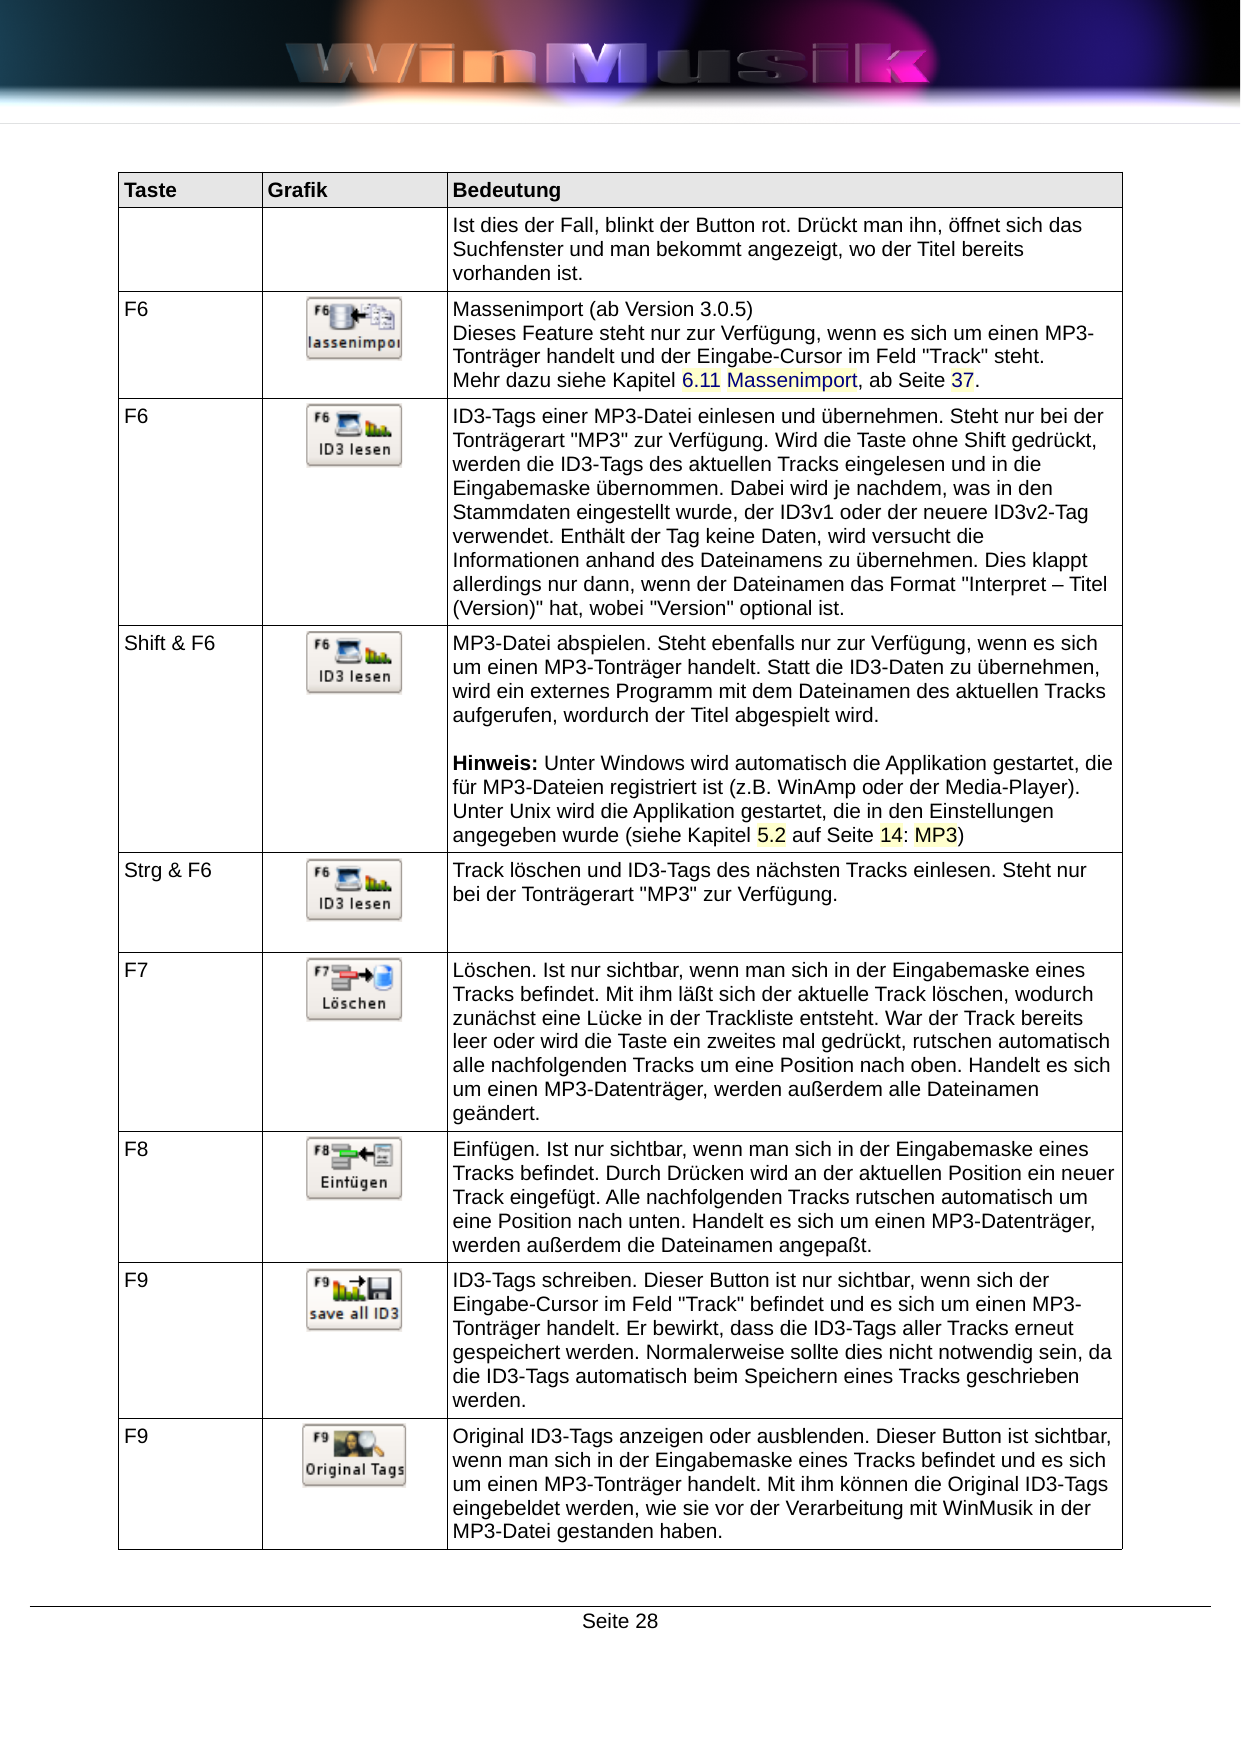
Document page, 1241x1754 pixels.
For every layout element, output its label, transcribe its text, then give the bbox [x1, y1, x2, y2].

table_cell [263, 208, 447, 291]
table_cell [119, 208, 262, 291]
table_cell Track löschen und ID3-Tags des nächsten Tracks einlesen. Steht nur bei der Tonträgerart "MP3" zur Verfügung. [448, 853, 1122, 952]
table_cell [263, 1424, 447, 1549]
table_header Bedeutung [448, 173, 1122, 207]
table_cell Massenimport (ab Version 3.0.5) Dieses Feature steht nur zur Verfügung, wenn es sich um einen MP3-Tonträger handelt und der Eingabe-Cursor im Feld "Track" steht. Mehr dazu siehe Kapitel 6.11 Massenimport, ab Seite 37. [448, 292, 1122, 398]
table_cell MP3-Datei abspielen. Steht ebenfalls nur zur Verfügung, wenn es sich um einen MP3-Tonträger handelt. Statt die ID3-Daten zu übernehmen, wird ein externes Programm mit dem Dateinamen des aktuellen Tracks aufgerufen, wordurch der Titel abgespielt wird. Hinweis: Unter Windows wird automatisch die Applikation gestartet, die für MP3-Dateien registriert ist (z.B. WinAmp oder der Media-Player). Unter Unix wird die Applikation gestartet, die in den Einstellungen angegeben wurde (siehe Kapitel 5.2 auf Seite 14: MP3) [448, 626, 1122, 852]
picture [306, 957, 403, 1022]
table_cell [263, 399, 447, 625]
picture [306, 858, 403, 922]
table_cell Original ID3-Tags anzeigen oder ausblenden. Dieser Button ist sichtbar, wenn man sich in der Eingabemaske eines Tracks befindet und es sich um einen MP3-Tonträger handelt. Mit ihm können die Original ID3-Tags eingebeldet werden, wie sie vor der Verarbeitung mit WinMusik in der MP3-Datei gestanden haben. [448, 1419, 1122, 1549]
table_cell [263, 953, 447, 957]
table_cell [263, 1132, 447, 1262]
picture [306, 631, 403, 695]
picture [302, 1423, 407, 1488]
table_cell F6 [119, 399, 262, 625]
table_cell F9 [119, 1263, 262, 1418]
table_cell Löschen. Ist nur sichtbar, wenn man sich in der Eingabemaske eines Tracks befindet. Mit ihm läßt sich der aktuelle Track löschen, wodurch zunächst eine Lücke in der Trackliste entsteht. War der Track bereits leer oder wird die Taste ein zweites mal gedrückt, rutschen automatisch alle nachfolgenden Tracks um eine Position nach oben. Handelt es sich um einen MP3-Datenträger, werden außerdem alle Dateinamen geändert. [448, 953, 1122, 1131]
table_header Grafik [263, 173, 447, 207]
table_cell F6 [119, 292, 262, 398]
picture [306, 1136, 403, 1201]
picture [306, 296, 403, 361]
table_cell ID3-Tags einer MP3-Datei einlesen und übernehmen. Steht nur bei der Tonträgerart "MP3" zur Verfügung. Wird die Taste ohne Shift gedrückt, werden die ID3-Tags des aktuellen Tracks eingelesen und in die Eingabemaske übernommen. Dabei wird je nachdem, was in den Stammdaten eingestellt wurde, der ID3v1 oder der neuere ID3v2-Tag verwendet. Enthält der Tag keine Daten, wird versucht die Informationen anhand des Dateinamens zu übernehmen. Dies klappt allerdings nur dann, wenn der Dateinamen das Format "Interpret – Titel (Version)" hat, wobei "Version" optional ist. [448, 399, 1122, 625]
table_cell Shift & F6 [119, 626, 262, 852]
table_cell [263, 626, 447, 852]
table_cell [263, 1419, 447, 1423]
table_cell ID3-Tags schreiben. Dieser Button ist nur sichtbar, wenn sich der Eingabe-Cursor im Feld "Track" befindet und es sich um einen MP3-Tonträger handelt. Er bewirkt, dass die ID3-Tags aller Tracks erneut gespeichert werden. Normalerweise sollte dies nicht notwendig sein, da die ID3-Tags automatisch beim Speichern eines Tracks geschrieben werden. [448, 1263, 1122, 1418]
table_cell F7 [119, 953, 262, 1131]
table_cell [263, 1263, 447, 1418]
table_cell Ist dies der Fall, blinkt der Button rot. Drückt man ihn, öffnet sich das Suchfenster und man bekommt angezeigt, wo der Titel bereits vorhanden ist. [448, 208, 1122, 291]
table_cell [263, 958, 447, 1131]
table_cell [263, 292, 447, 398]
table_header Taste [119, 173, 262, 207]
table_cell Einfügen. Ist nur sichtbar, wenn man sich in der Eingabemaske eines Tracks befindet. Durch Drücken wird an der aktuellen Position ein neuer Track eingefügt. Alle nachfolgenden Tracks rutschen automatisch um eine Position nach unten. Handelt es sich um einen MP3-Datenträger, werden außerdem die Dateinamen angepaßt. [448, 1132, 1122, 1262]
picture [306, 1268, 403, 1332]
table_cell Strg & F6 [119, 853, 262, 952]
picture [306, 403, 403, 468]
table_cell F9 [119, 1419, 262, 1549]
table_cell [263, 853, 447, 952]
table_cell F8 [119, 1132, 262, 1262]
